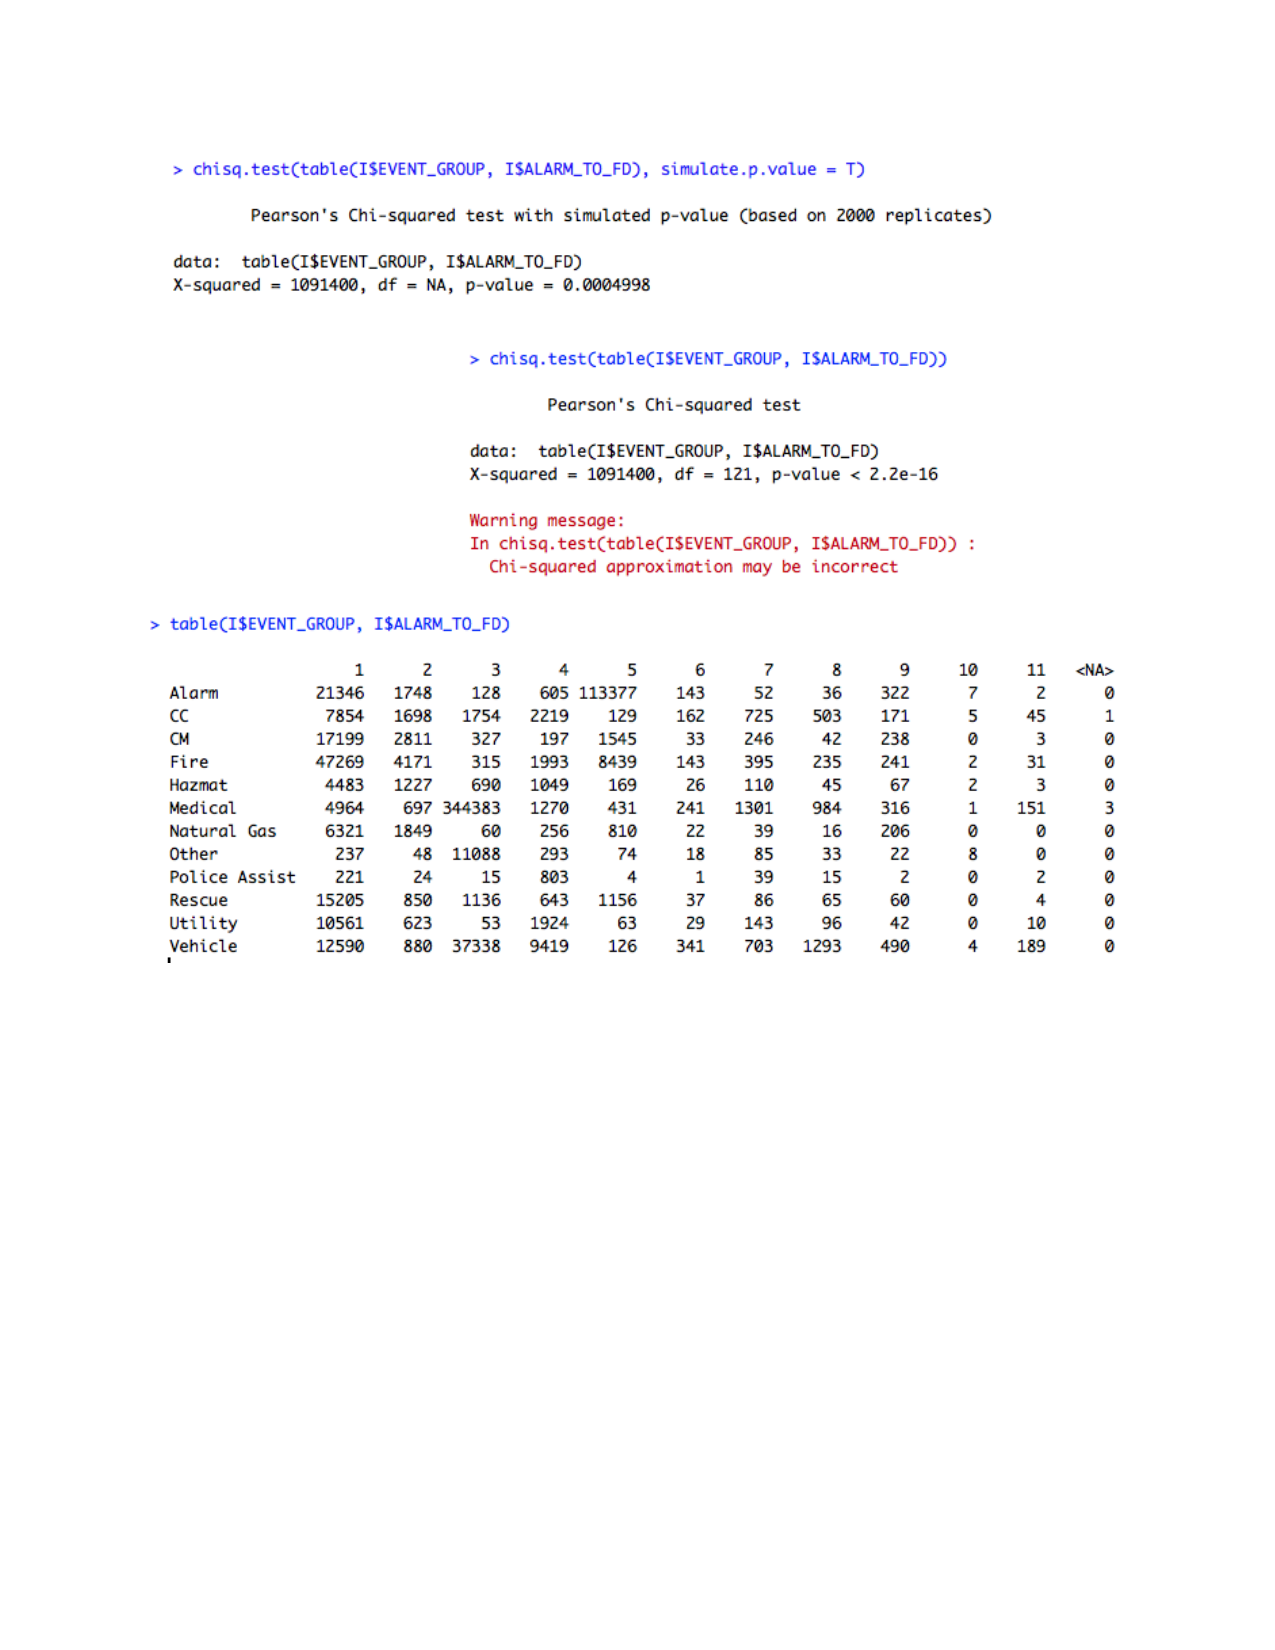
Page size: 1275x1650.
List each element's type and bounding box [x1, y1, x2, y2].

picture [145, 615, 1130, 963]
picture [466, 351, 1020, 578]
picture [168, 156, 1021, 299]
